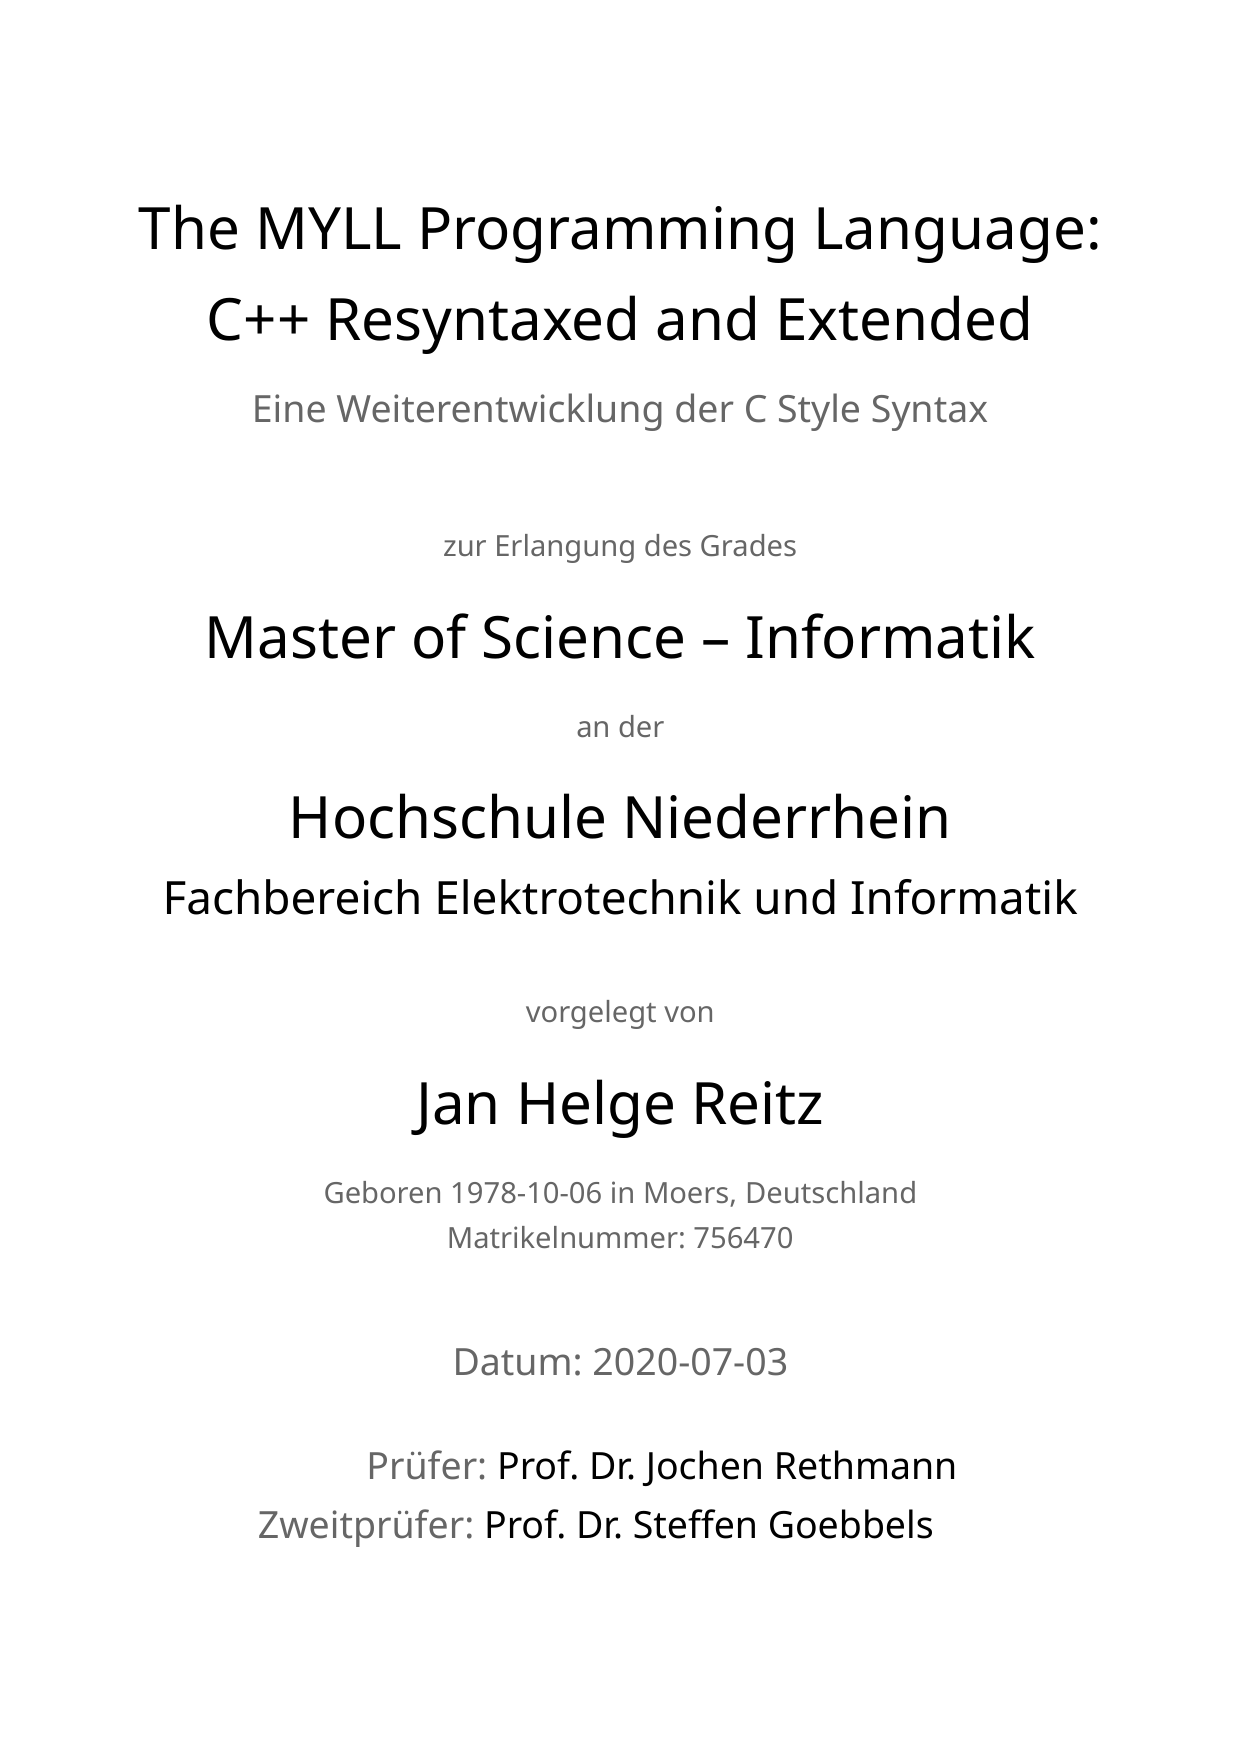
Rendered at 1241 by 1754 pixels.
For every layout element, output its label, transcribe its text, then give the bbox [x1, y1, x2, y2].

title Jan Helge Reitz [118, 1062, 1122, 1141]
title Hochschule Niederrhein Fachbereich Elektrotechnik und Informatik [118, 777, 1122, 928]
subtitle an der [118, 706, 1122, 746]
subtitle vorgelegt von [118, 991, 1122, 1031]
subtitle zur Erlangung des Grades [118, 525, 1122, 565]
subtitle Datum: 2020-07-03 Prüfer: Prof. Dr. Jochen Rethmann Zweitprüfer: Prof. Dr. Steffen Goebbels [118, 1335, 1122, 1549]
subtitle Eine Weiterentwicklung der C Style Syntax [118, 382, 1122, 433]
title Master of Science – Informatik [118, 596, 1122, 675]
subtitle Geboren 1978-10-06 in Moers, Deutschland Matrikelnummer: 756470 [118, 1172, 1122, 1257]
title The MYLL Programming Language: C++ Resyntaxed and Extended [118, 187, 1122, 358]
